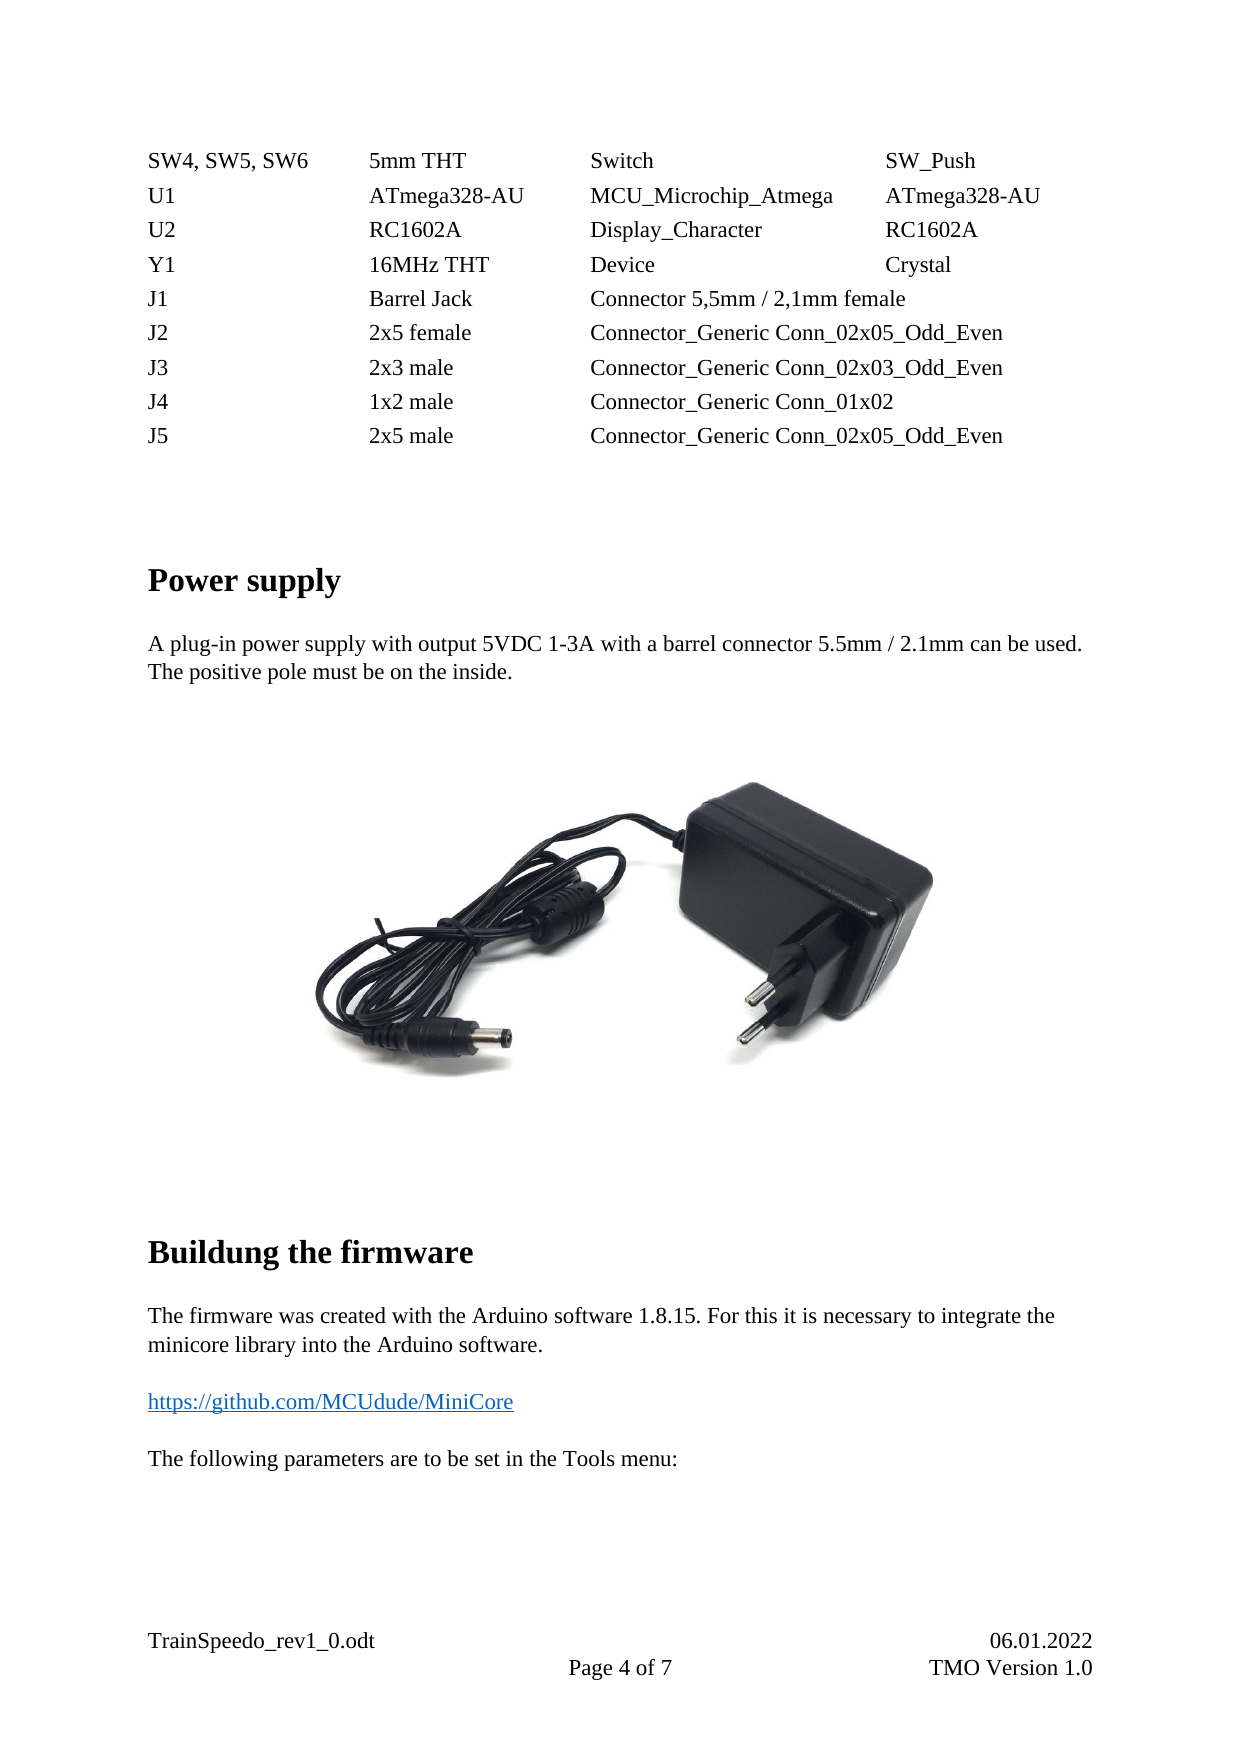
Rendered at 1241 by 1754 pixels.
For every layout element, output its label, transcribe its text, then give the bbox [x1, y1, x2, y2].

text The firmware was created with the Arduino software 1.8.15. For this it is necessary to integrate the minicore library into the Arduino software. [148, 1303, 1093, 1357]
text SW4, SW5, SW6 5mm THT Switch SW_Push [148, 148, 1093, 174]
text U1 ATmega328-AU MCU_Microchip_Atmega ATmega328-AU [148, 182, 1093, 208]
subtitle Buildung the firmware [148, 1233, 1093, 1271]
text J3 2x3 male Connector_Generic Conn_02x03_Odd_Even [148, 354, 1093, 380]
subtitle Power supply [148, 560, 1093, 598]
text The following parameters are to be set in the Tools menu: [148, 1445, 1093, 1471]
text J1 Barrel Jack Connector 5,5mm / 2,1mm female [148, 285, 1093, 311]
text J5 2x5 male Connector_Generic Conn_02x05_Odd_Even [148, 423, 1093, 449]
picture [265, 727, 975, 1141]
text J4 1x2 male Connector_Generic Conn_01x02 [148, 388, 1093, 414]
text A plug-in power supply with output 5VDC 1-3A with a barrel connector 5.5mm / 2.1mm can be used. The positive pole must be on the inside. [148, 630, 1093, 685]
text J2 2x5 female Connector_Generic Conn_02x05_Odd_Even [148, 319, 1093, 346]
text Y1 16MHz THT Device Crystal [148, 251, 1093, 277]
text U2 RC1602A Display_Character RC1602A [148, 216, 1093, 243]
text https://github.com/MCUdude/MiniCore [148, 1388, 1093, 1414]
